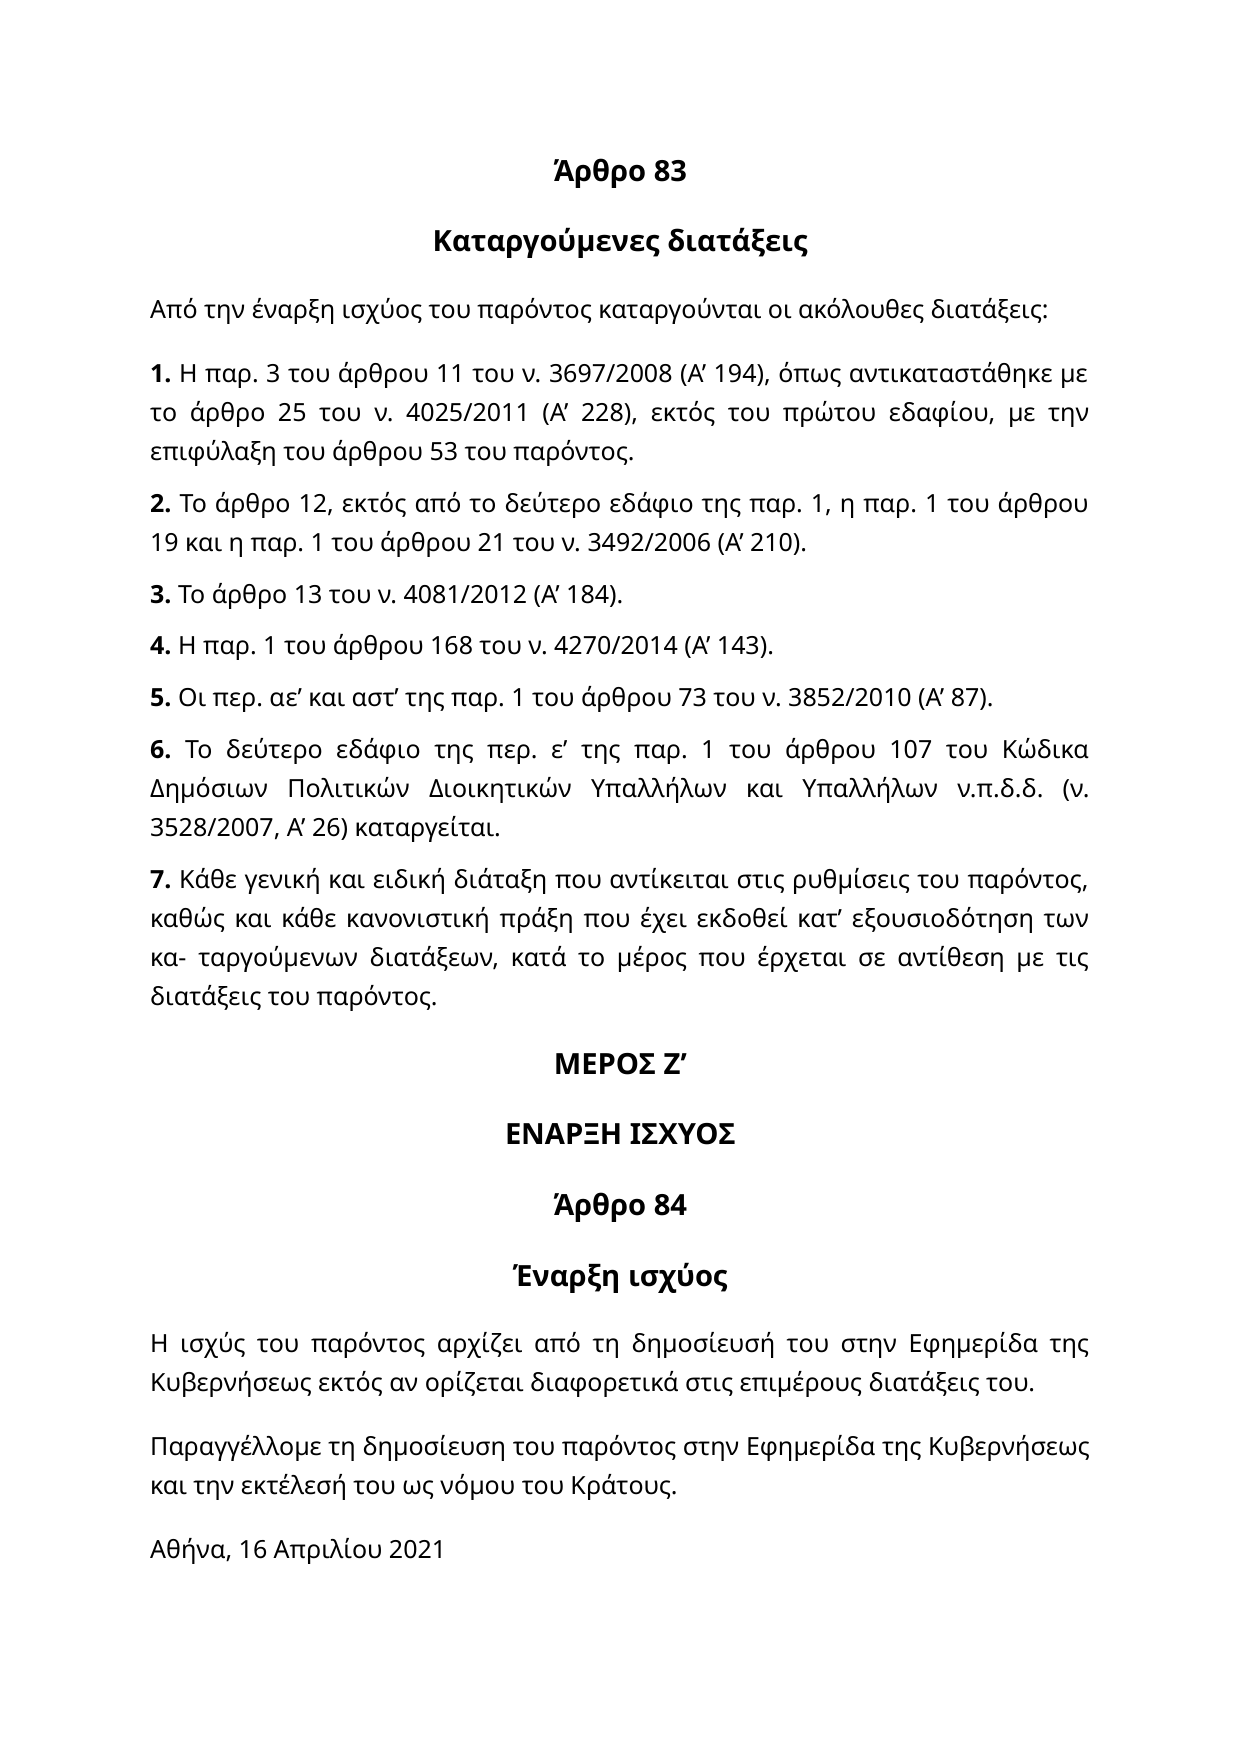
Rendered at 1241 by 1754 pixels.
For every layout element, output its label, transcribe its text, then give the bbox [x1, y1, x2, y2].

text 2. Το άρθρο 12, εκτός από το δεύτερο εδάφιο της παρ. 1, η παρ. 1 του άρθρου 19 και η παρ. 1 του άρθρου 21 του ν. 3492/2006 (Α’ 210). [150, 485, 1090, 559]
text 5. Οι περ. αε’ και αστ’ της παρ. 1 του άρθρου 73 του ν. 3852/2010 (Α’ 87). [150, 679, 1090, 714]
text Αθήνα, 16 Απριλίου 2021 [150, 1532, 1090, 1566]
text Παραγγέλλομε τη δημοσίευση του παρόντος στην Εφημερίδα της Κυβερνήσεως και την εκτέλεσή του ως νόμου του Κράτους. [150, 1429, 1090, 1502]
subtitle Έναρξη ισχύος [150, 1255, 1090, 1294]
text Από την έναρξη ισχύος του παρόντος καταργούνται οι ακόλουθες διατάξεις: [150, 291, 1090, 325]
subtitle Άρθρο 83 [150, 150, 1090, 190]
text 4. Η παρ. 1 του άρθρου 168 του ν. 4270/2014 (Α’ 143). [150, 628, 1090, 662]
text 3. Το άρθρο 13 του ν. 4081/2012 (Α’ 184). [150, 576, 1090, 610]
subtitle Άρθρο 84 [150, 1184, 1090, 1224]
subtitle ΕΝΑΡΞΗ ΙΣΧΥΟΣ [150, 1113, 1090, 1153]
text 1. Η παρ. 3 του άρθρου 11 του ν. 3697/2008 (Α’ 194), όπως αντικαταστάθηκε με το άρθρο 25 του ν. 4025/2011 (Α’ 228), εκτός του πρώτου εδαφίου, με την επιφύλαξη του άρθρου 53 του παρόντος. [150, 355, 1090, 468]
text 6. Το δεύτερο εδάφιο της περ. ε’ της παρ. 1 του άρθρου 107 του Κώδικα Δημόσιων Πολιτικών Διοικητικών Υπαλλήλων και Υπαλλήλων ν.π.δ.δ. (ν. 3528/2007, Α’ 26) καταργείται. [150, 731, 1090, 844]
subtitle Καταργούμενες διατάξεις [150, 221, 1090, 260]
text Η ισχύς του παρόντος αρχίζει από τη δημοσίευσή του στην Εφημερίδα της Κυβερνήσεως εκτός αν ορίζεται διαφορετικά στις επιμέρους διατάξεις του. [150, 1325, 1090, 1399]
text 7. Κάθε γενική και ειδική διάταξη που αντίκειται στις ρυθμίσεις του παρόντος, καθώς και κάθε κανονιστική πράξη που έχει εκδοθεί κατ’ εξουσιοδότηση των κα- ταργούμενων διατάξεων, κατά το μέρος που έρχεται σε αντίθεση με τις διατάξεις του παρόντος. [150, 861, 1090, 1013]
subtitle ΜΕΡΟΣ Ζ’ [150, 1043, 1090, 1083]
